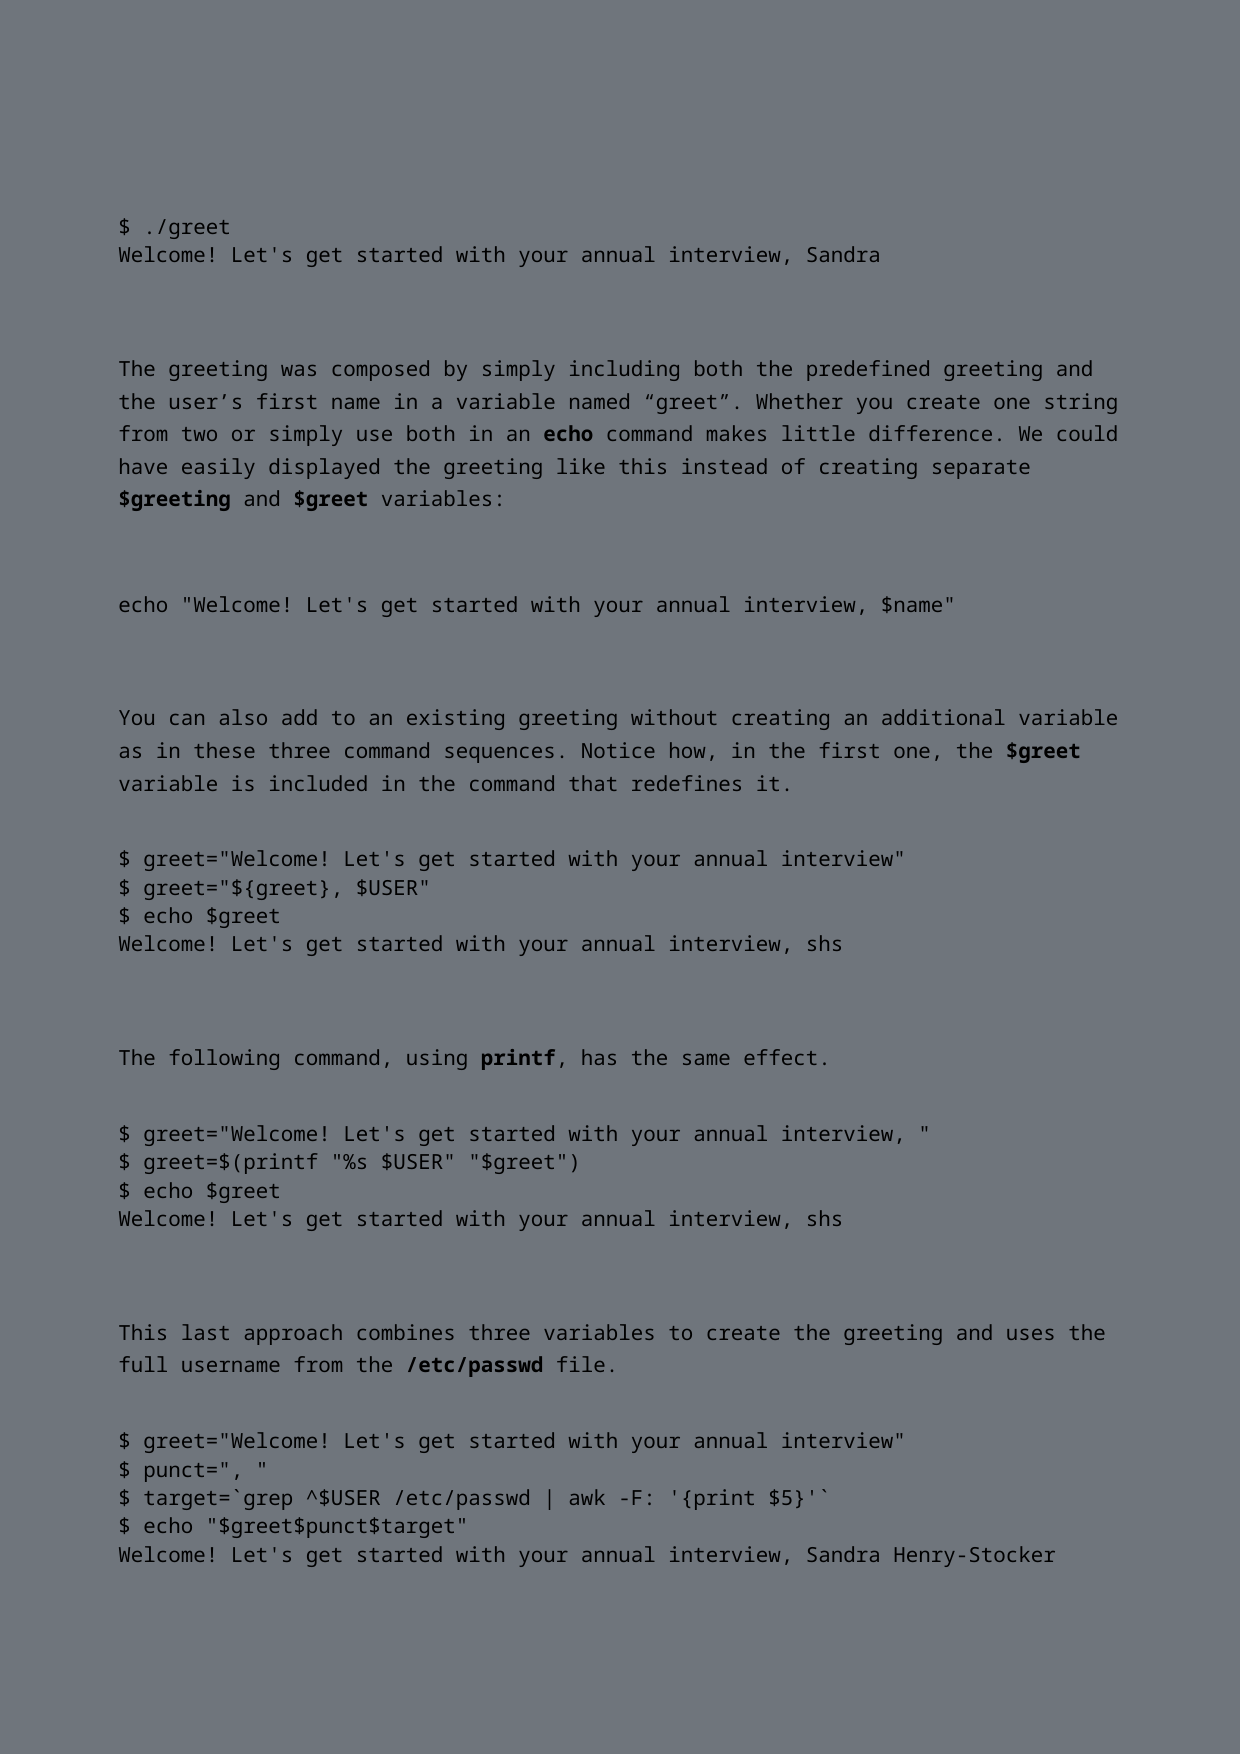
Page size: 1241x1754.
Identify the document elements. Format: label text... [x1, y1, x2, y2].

text $ greet="Welcome! Let's get started with your annual interview" [118, 844, 1122, 873]
text $ ./greet [118, 212, 1122, 240]
text $ punct=", " [118, 1455, 1122, 1483]
text The following command, using printf, has the same effect. [118, 1043, 1122, 1072]
text $ greet="${greet}, $USER" [118, 873, 1122, 901]
text $ greet=$(printf "%s $USER" "$greet") [118, 1147, 1122, 1176]
text You can also add to an existing greeting without creating an additional variable as in these three command sequences. Notice how, in the first one, the $greet variable is included in the command that redefines it. [118, 703, 1122, 797]
text Welcome! Let's get started with your annual interview, shs [118, 1204, 1122, 1233]
text Welcome! Let's get started with your annual interview, Sandra Henry-Stocker [118, 1540, 1122, 1568]
text $ echo "$greet$punct$target" [118, 1512, 1122, 1540]
text Welcome! Let's get started with your annual interview, shs [118, 929, 1122, 958]
text Welcome! Let's get started with your annual interview, Sandra [118, 240, 1122, 269]
text echo "Welcome! Let's get started with your annual interview, $name" [118, 590, 1122, 618]
text The greeting was composed by simply including both the predefined greeting and the user’s first name in a variable named “greet”. Whether you create one string from two or simply use both in an echo command makes little difference. We could have easily displayed the greeting like this instead of creating separate $greeting and $greet variables: [118, 354, 1122, 513]
text $ target=`grep ^$USER /etc/passwd | awk -F: '{print $5}'` [118, 1483, 1122, 1512]
text $ echo $greet [118, 1176, 1122, 1204]
text $ greet="Welcome! Let's get started with your annual interview" [118, 1426, 1122, 1455]
text $ greet="Welcome! Let's get started with your annual interview, " [118, 1119, 1122, 1147]
text $ echo $greet [118, 901, 1122, 929]
text This last approach combines three variables to create the greeting and uses the full username from the /etc/passwd file. [118, 1318, 1122, 1379]
